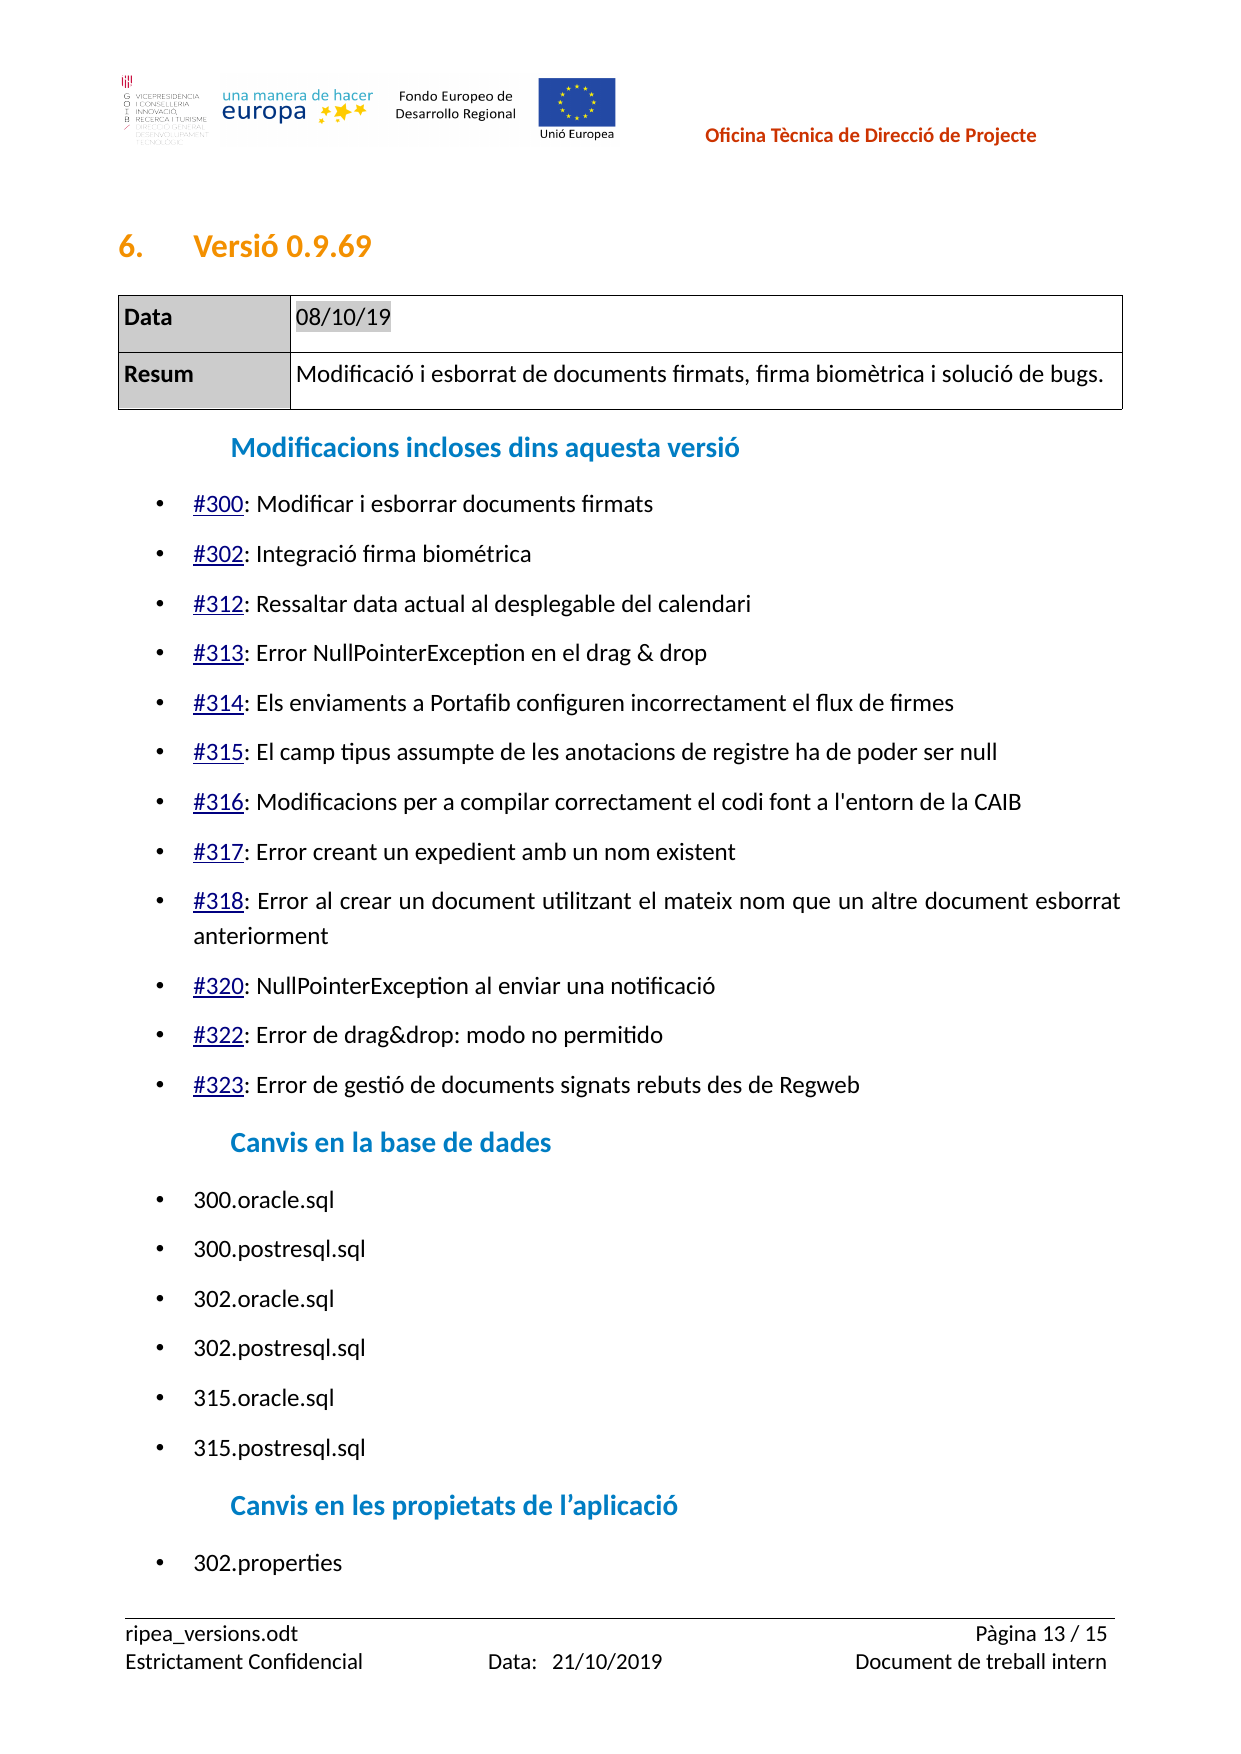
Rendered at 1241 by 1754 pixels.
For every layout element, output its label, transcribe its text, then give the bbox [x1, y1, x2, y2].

table_header 08/10/19 [291, 296, 1122, 352]
list 315.postresql.sql [156, 1432, 1122, 1462]
list 300.oracle.sql [156, 1184, 1122, 1214]
list #316: Modificacions per a compilar correctament el codi font a l'entorn de la CAIB [156, 786, 1122, 817]
list #314: Els enviaments a Portafib configuren incorrectament el flux de firmes [156, 687, 1122, 717]
subtitle Canvis en la base de dades [153, 1124, 1122, 1160]
table_header Data [119, 296, 290, 352]
picture [118, 73, 213, 147]
list #323: Error de gestió de documents signats rebuts des de Regweb [156, 1069, 1122, 1099]
list #320: NullPointerException al enviar una notificació [156, 970, 1122, 1000]
list 302.oracle.sql [156, 1283, 1122, 1313]
subtitle Versió 0.9.69 [118, 225, 1122, 266]
list #302: Integració firma biométrica [156, 538, 1122, 569]
list #312: Ressaltar data actual al desplegable del calendari [156, 588, 1122, 618]
picture [219, 73, 621, 147]
subtitle Modificacions incloses dins aquesta versió [153, 429, 1122, 465]
table_cell Modificació i esborrat de documents firmats, firma biomètrica i solució de bugs. [291, 353, 1122, 408]
list #318: Error al crear un document utilitzant el mateix nom que un altre document esborrat anteriorment [156, 885, 1122, 951]
list #313: Error NullPointerException en el drag & drop [156, 637, 1122, 668]
list #317: Error creant un expedient amb un nom existent [156, 836, 1122, 866]
list #300: Modificar i esborrar documents firmats [156, 488, 1122, 519]
subtitle Canvis en les propietats de l’aplicació [153, 1487, 1122, 1523]
list 302.properties [156, 1547, 1122, 1577]
list #315: El camp tipus assumpte de les anotacions de registre ha de poder ser null [156, 736, 1122, 767]
list 300.postresql.sql [156, 1233, 1122, 1264]
list 315.oracle.sql [156, 1382, 1122, 1413]
table_cell Resum [119, 353, 290, 408]
list 302.postresql.sql [156, 1333, 1122, 1363]
list #322: Error de drag&drop: modo no permitido [156, 1019, 1122, 1050]
